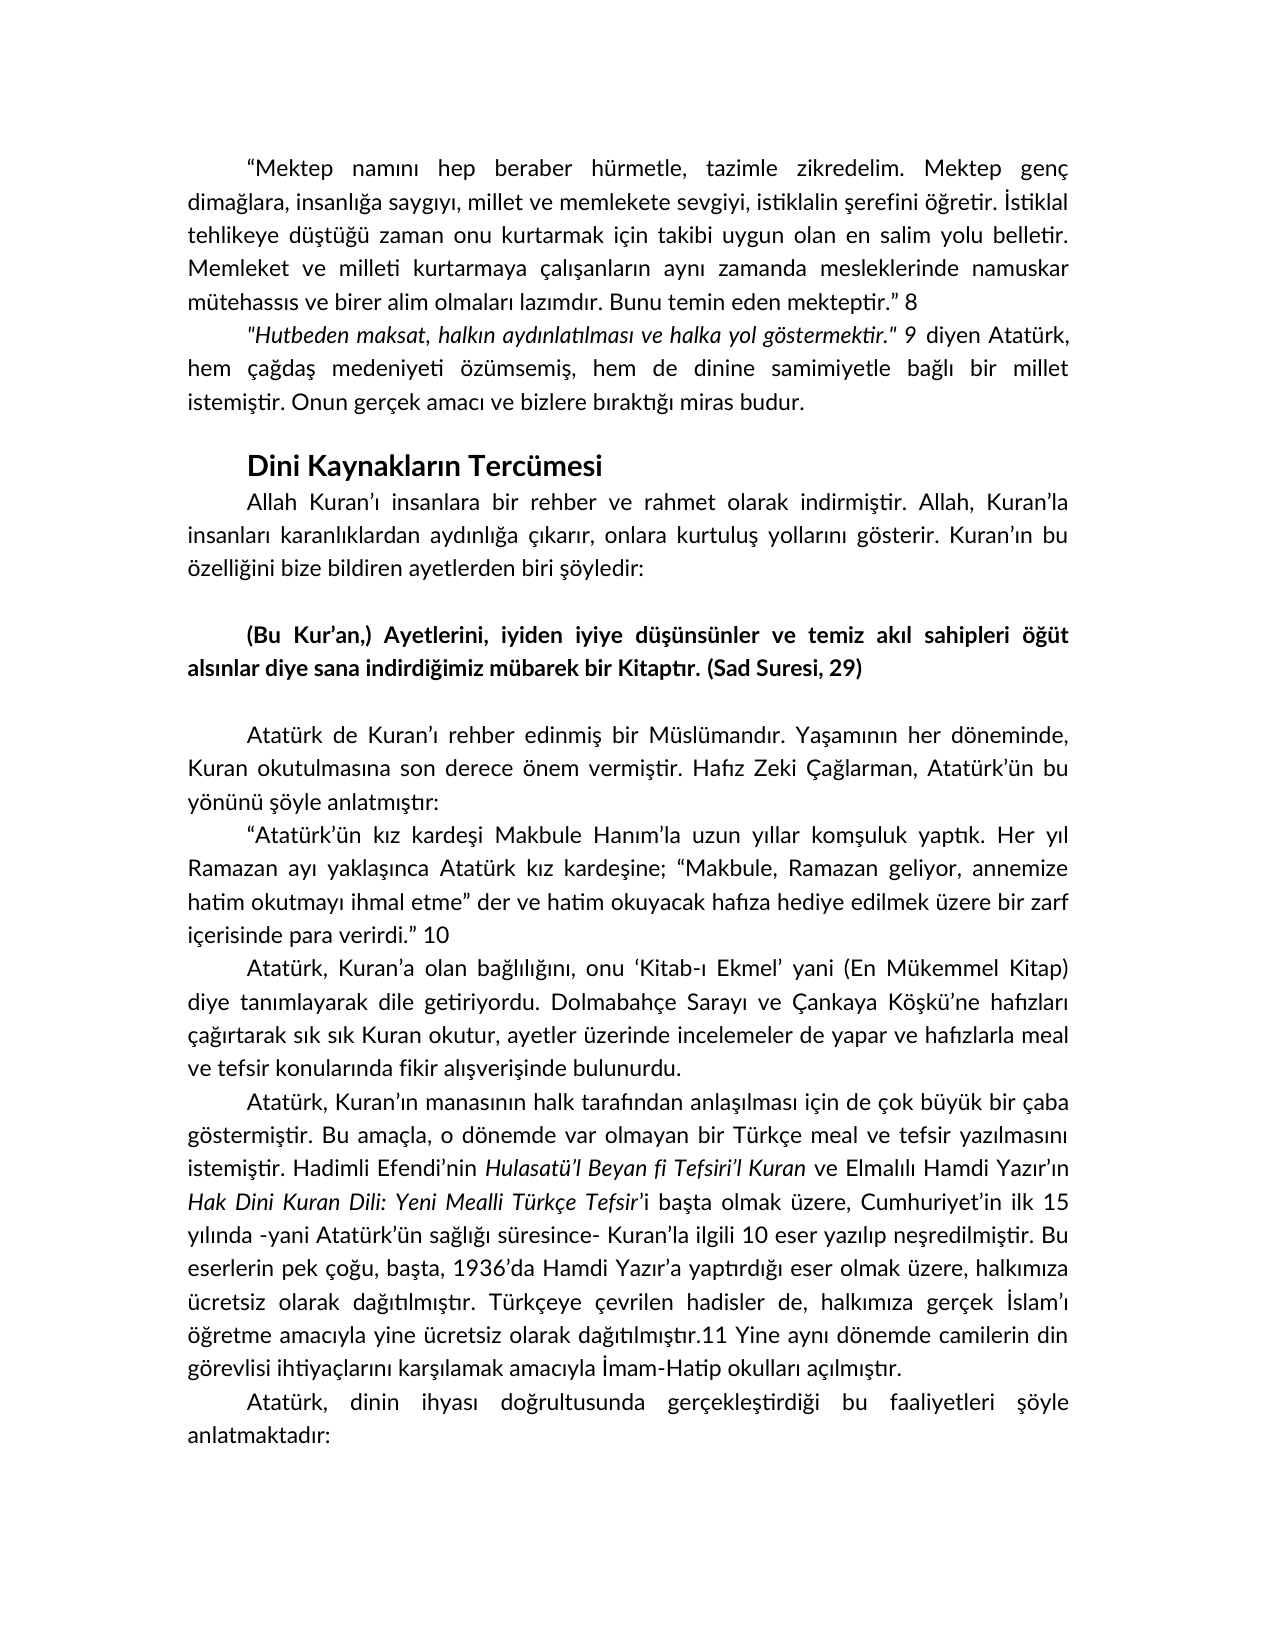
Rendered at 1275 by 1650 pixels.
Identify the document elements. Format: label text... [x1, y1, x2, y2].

text Atatürk, Kuran’ın manasının halk tarafından anlaşılması için de çok büyük bir çaba göstermiştir. Bu amaçla, o dönemde var olmayan bir Türkçe meal ve tefsir yazılmasını istemiştir. Hadimli Efendi’nin Hulasatü’l Beyan fi Tefsiri’l Kuran ve Elmalılı Hamdi Yazır’ın Hak Dini Kuran Dili: Yeni Mealli Türkçe Tefsir’i başta olmak üzere, Cumhuriyet’in ilk 15 yılında -yani Atatürk’ün sağlığı süresince- Kuran’la ilgili 10 eser yazılıp neşredilmiştir. Bu eserlerin pek çoğu, başta, 1936’da Hamdi Yazır’a yaptırdığı eser olmak üzere, halkımıza ücretsiz olarak dağıtılmıştır. Türkçeye çevrilen hadisler de, halkımıza gerçek İslam’ı öğretme amacıyla yine ücretsiz olarak dağıtılmıştır.11 Yine aynı dönemde camilerin din görevlisi ihtiyaçlarını karşılamak amacıyla İmam-Hatip okulları açılmıştır. [187, 1083, 1070, 1383]
text “Atatürk’ün kız kardeşi Makbule Hanım’la uzun yıllar komşuluk yaptık. Her yıl Ramazan ayı yaklaşınca Atatürk kız kardeşine; “Makbule, Ramazan geliyor, annemize hatim okutmayı ihmal etme” der ve hatim okuyacak hafıza hediye edilmek üzere bir zarf içerisinde para verirdi.” 10 [187, 817, 1070, 950]
text “Mektep namını hep beraber hürmetle, tazimle zikredelim. Mektep genç dimağlara, insanlığa saygıyı, millet ve memlekete sevgiyi, istiklalin şerefini öğretir. İstiklal tehlikeye düştüğü zaman onu kurtarmak için takibi uygun olan en salim yolu belletir. Memleket ve milleti kurtarmaya çalışanların aynı zamanda mesleklerinde namuskar mütehassıs ve birer alim olmaları lazımdır. Bunu temin eden mekteptir.” 8 [187, 150, 1070, 317]
text Atatürk de Kuran’ı rehber edinmiş bir Müslümandır. Yaşamının her döneminde, Kuran okutulmasına son derece önem vermiştir. Hafız Zeki Çağlarman, Atatürk’ün bu yönünü şöyle anlatmıştır: [187, 717, 1070, 817]
text Atatürk, dinin ihyası doğrultusunda gerçekleştirdiği bu faaliyetleri şöyle anlatmaktadır: [187, 1383, 1070, 1450]
text Allah Kuran’ı insanlara bir rehber ve rahmet olarak indirmiştir. Allah, Kuran’la insanları karanlıklardan aydınlığa çıkarır, onlara kurtuluş yollarını gösterir. Kuran’ın bu özelliğini bize bildiren ayetlerden biri şöyledir: [187, 483, 1070, 583]
text "Hutbeden maksat, halkın aydınlatılması ve halka yol göstermektir." 9 diyen Atatürk, hem çağdaş medeniyeti özümsemiş, hem de dinine samimiyetle bağlı bir millet istemiştir. Onun gerçek amacı ve bizlere bıraktığı miras budur. [187, 317, 1070, 417]
text Dini Kaynakların Tercümesi [187, 450, 1070, 483]
text (Bu Kur’an,) Ayetlerini, iyiden iyiye düşünsünler ve temiz akıl sahipleri öğüt alsınlar diye sana indirdiğimiz mübarek bir Kitaptır. (Sad Suresi, 29) [187, 617, 1070, 683]
text Atatürk, Kuran’a olan bağlılığını, onu ‘Kitab-ı Ekmel’ yani (En Mükemmel Kitap) diye tanımlayarak dile getiriyordu. Dolmabahçe Sarayı ve Çankaya Köşkü’ne hafızları çağırtarak sık sık Kuran okutur, ayetler üzerinde incelemeler de yapar ve hafızlarla meal ve tefsir konularında fikir alışverişinde bulunurdu. [187, 950, 1070, 1083]
